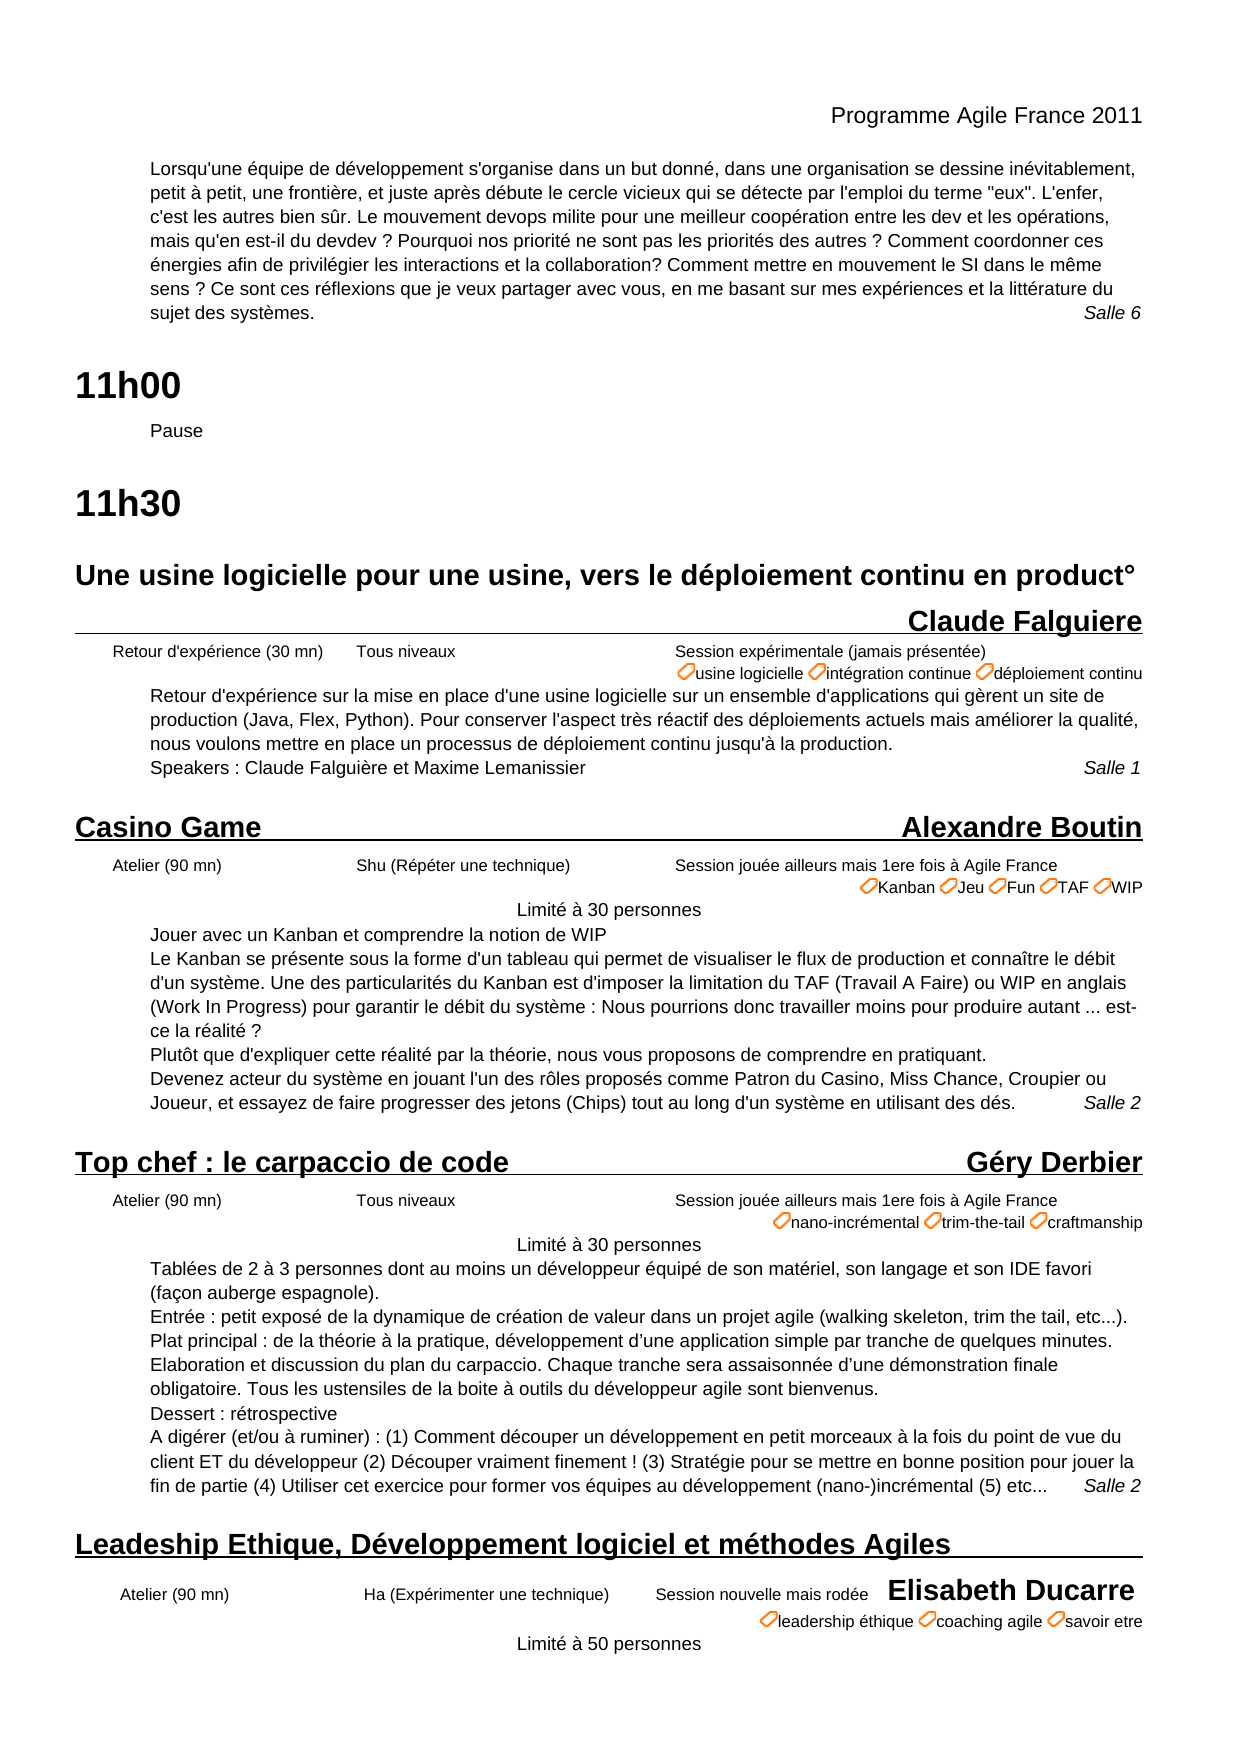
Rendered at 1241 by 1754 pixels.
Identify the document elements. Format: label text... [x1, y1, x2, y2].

text Le Kanban se présente sous la forme d'un tableau qui permet de visualiser le flux de production et connaître le débit d'un système. Une des particularités du Kanban est d'imposer la limitation du TAF (Travail A Faire) ou WIP en anglais (Work In Progress) pour garantir le débit du système : Nous pourrions donc travailler moins pour produire autant ... est-ce la réalité ? [150, 948, 1143, 1041]
picture [988, 878, 1007, 894]
picture [808, 663, 826, 680]
picture [1093, 878, 1112, 894]
text Atelier (90 mn) Ha (Expérimenter une technique) Session nouvelle mais rodée Elisabeth Ducarre [75, 1574, 1143, 1607]
picture [918, 1611, 937, 1627]
text Pause [150, 421, 1143, 441]
picture [1047, 1611, 1065, 1627]
text Atelier (90 mn) Tous niveaux Session jouée ailleurs mais 1ere fois à Agile France [75, 1191, 1143, 1210]
picture [860, 878, 878, 894]
text Speakers : Claude Falguière et Maxime Lemanissier Salle 1 [150, 758, 1143, 779]
text Devenez acteur du système en jouant l'un des rôles proposés comme Patron du Casino, Miss Chance, Croupier ou Joueur, et essayez de faire progresser des jetons (Chips) tout au long d'un système en utilisant des dés. Salle 2 [150, 1068, 1143, 1113]
subtitle Casino Game Alexandre Boutin [75, 811, 1143, 839]
subtitle Top chef : le carpaccio de code Géry Derbier [75, 1146, 1143, 1174]
picture [939, 878, 958, 894]
picture [677, 663, 696, 680]
text Lorsqu'une équipe de développement s'organise dans un but donné, dans une organisation se dessine inévitablement, petit à petit, une frontière, et juste après débute le cercle vicieux qui se détecte par l'emploi du terme "eux". L'enfer, c'est les autres bien sûr. Le mouvement devops milite pour une meilleur coopération entre les dev et les opérations, mais qu'en est-il du devdev ? Pourquoi nos priorité ne sont pas les priorités des autres ? Comment coordonner ces énergies afin de privilégier les interactions et la collaboration? Comment mettre en mouvement le SI dans le même sens ? Ce sont ces réflexions que je veux partager avec vous, en me basant sur mes expériences et la littérature du sujet des systèmes. Salle 6 [150, 158, 1143, 323]
text Kanban Jeu Fun TAF WIP [75, 878, 1143, 897]
subtitle Une usine logicielle pour une usine, vers le déploiement continu en product° [75, 559, 1143, 592]
text Limité à 30 personnes [75, 900, 1143, 921]
picture [924, 1212, 942, 1229]
text Jouer avec un Kanban et comprendre la notion de WIP [150, 924, 1143, 945]
text nano-incrémental trim-the-tail craftmanship [75, 1213, 1143, 1232]
text Limité à 30 personnes [75, 1234, 1143, 1255]
text Retour d'expérience (30 mn) Tous niveaux Session expérimentale (jamais présentée) [75, 642, 1143, 661]
subtitle Leadeship Ethique, Développement logiciel et méthodes Agiles [75, 1528, 1143, 1556]
text Limité à 50 personnes [75, 1633, 1143, 1654]
text Atelier (90 mn) Shu (Répéter une technique) Session jouée ailleurs mais 1ere fois à Agile France [75, 857, 1143, 875]
text Entrée : petit exposé de la dynamique de création de valeur dans un projet agile (walking skeleton, trim the tail, etc...). [150, 1307, 1143, 1328]
picture [976, 663, 994, 680]
text Claude Falguiere [75, 605, 1143, 633]
picture [1039, 878, 1058, 894]
text Retour d'expérience sur la mise en place d'une usine logicielle sur un ensemble d'applications qui gèrent un site de production (Java, Flex, Python). Pour conserver l'aspect très réactif des déploiements actuels mais améliorer la qualité, nous voulons mettre en place un processus de déploiement continu jusqu'à la production. [150, 686, 1143, 755]
picture [773, 1212, 791, 1229]
text usine logicielle intégration continue déploiement continu [75, 664, 1143, 683]
subtitle 11h00 [75, 364, 1143, 406]
text leadership éthique coaching agile savoir etre [75, 1611, 1143, 1631]
picture [760, 1611, 778, 1627]
subtitle 11h30 [75, 482, 1143, 524]
text Plat principal : de la théorie à la pratique, développement d’une application simple par tranche de quelques minutes. Elaboration et discussion du plan du carpaccio. Chaque tranche sera assaisonnée d’une démonstration finale obligatoire. Tous les ustensiles de la boite à outils du développeur agile sont bienvenus. [150, 1331, 1143, 1400]
text Tablées de 2 à 3 personnes dont au moins un développeur équipé de son matériel, son langage et son IDE favori (façon auberge espagnole). [150, 1258, 1143, 1303]
picture [1029, 1212, 1048, 1229]
text Dessert : rétrospective [150, 1403, 1143, 1424]
text Plutôt que d'expliquer cette réalité par la théorie, nous vous proposons de comprendre en pratiquant. [150, 1044, 1143, 1065]
text [75, 634, 1143, 638]
text A digérer (et/ou à ruminer) : (1) Comment découper un développement en petit morceaux à la fois du point de vue du client ET du développeur (2) Découper vraiment finement ! (3) Stratégie pour se mettre en bonne position pour jouer la fin de partie (4) Utiliser cet exercice pour former vos équipes au développement (nano-)incrémental (5) etc... Salle 2 [150, 1427, 1143, 1496]
